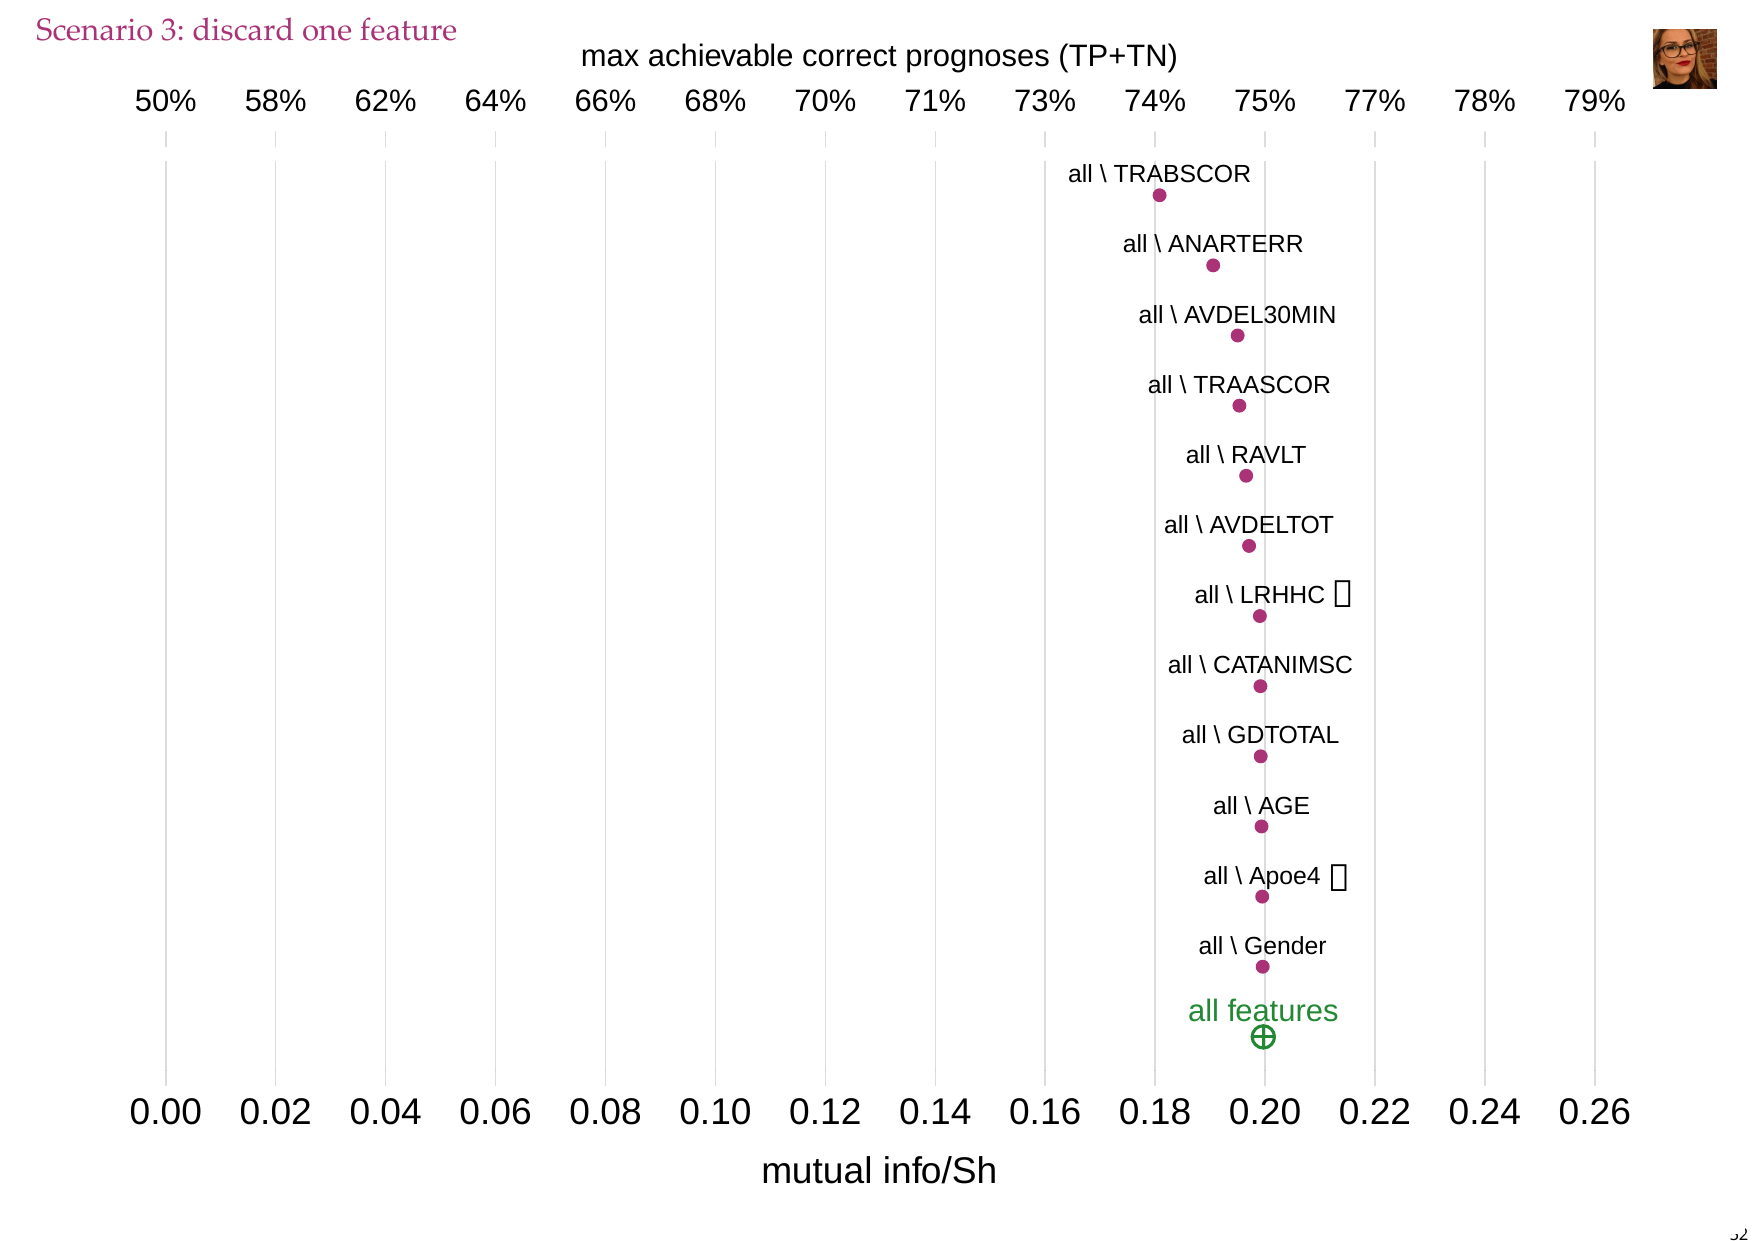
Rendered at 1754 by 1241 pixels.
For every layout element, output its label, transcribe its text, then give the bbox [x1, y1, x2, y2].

text_box 🧠 [1316, 560, 1398, 626]
picture [9, 6, 1745, 1235]
text_box Scenario 3: discard one feature [21, 10, 473, 58]
text_box 🧬 [1313, 844, 1395, 910]
